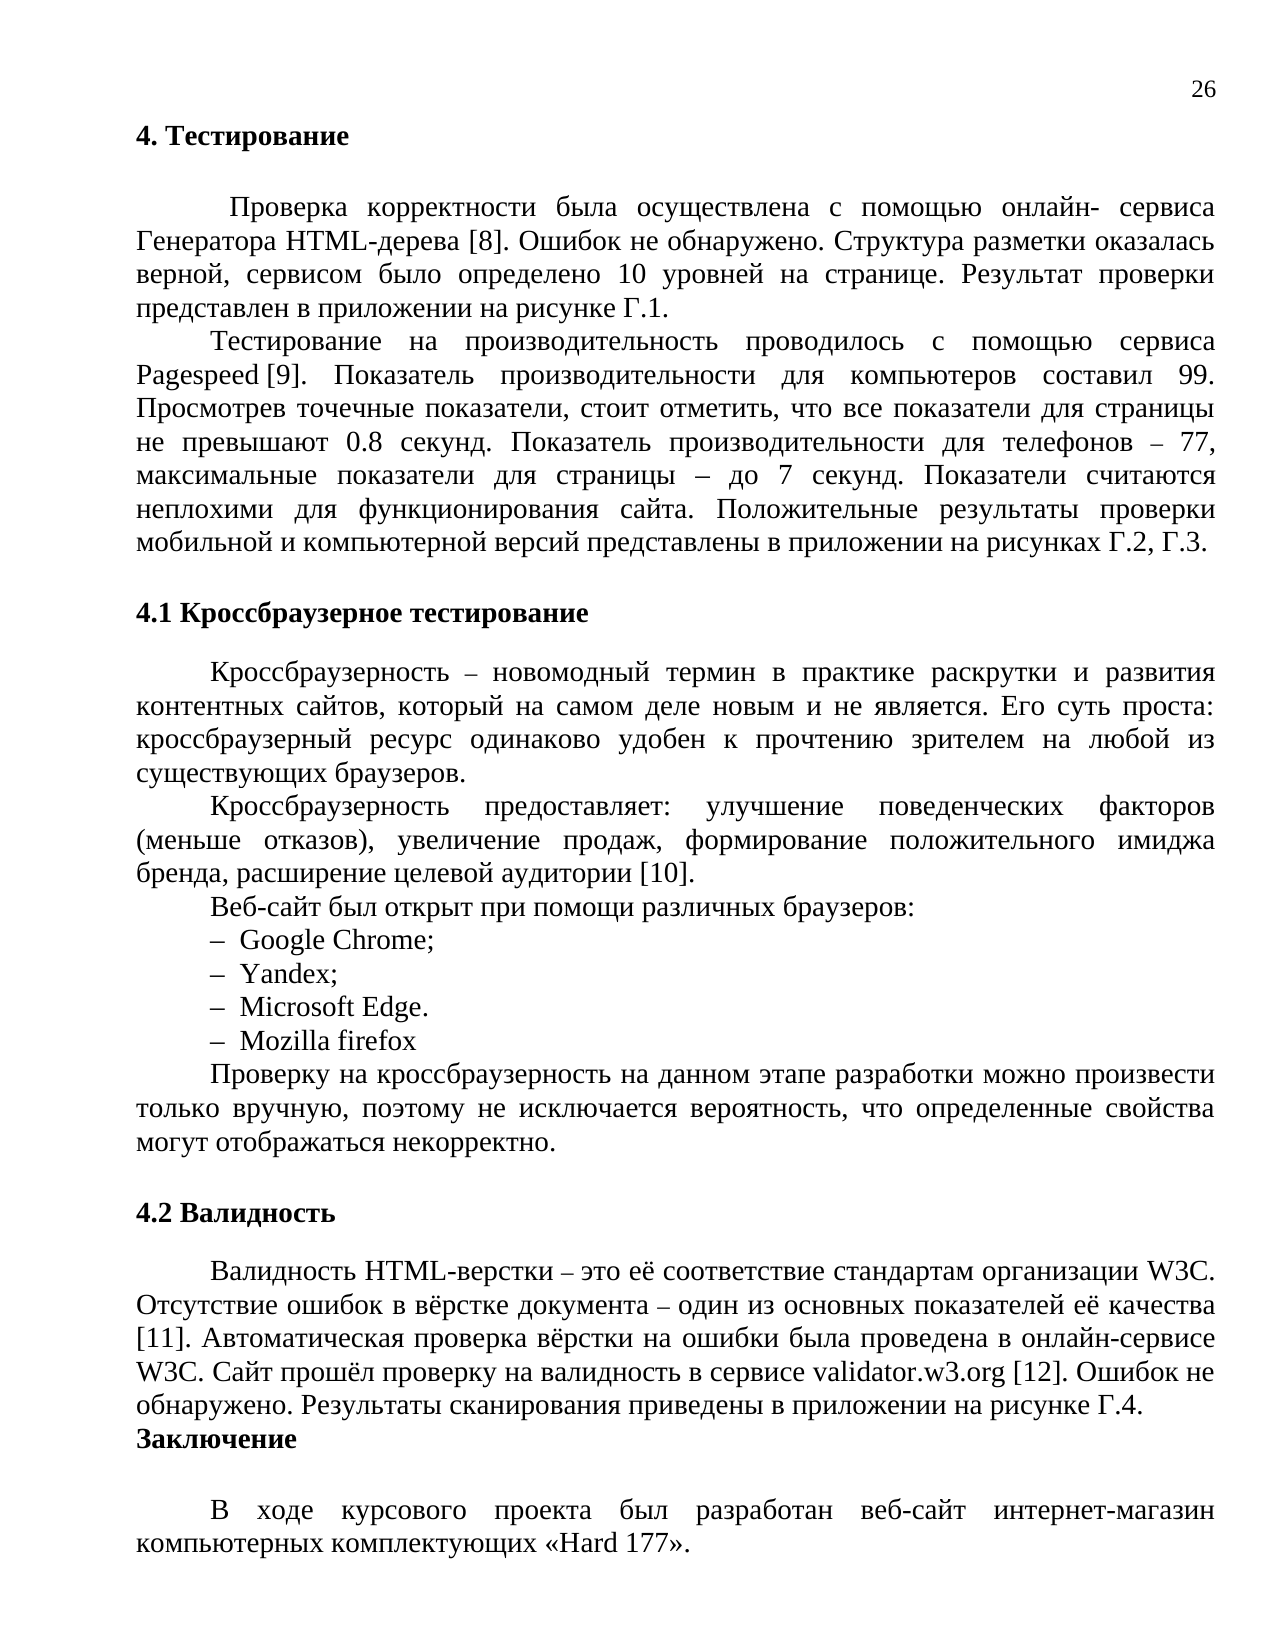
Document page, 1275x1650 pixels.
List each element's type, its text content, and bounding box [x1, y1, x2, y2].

subtitle 4.2 Валидность [136, 1195, 1216, 1228]
list Yandex; [210, 956, 1216, 989]
text Проверка корректности была осуществлена с помощью онлайн- сервиса Генератора HTML-дерева [8]. Ошибок не обнаружено. Структура разметки оказалась верной, сервисом было определено 10 уровней на странице. Результат проверки представлен в приложении на рисунке Г.1. [136, 189, 1216, 323]
text Кроссбраузерность предоставляет: улучшение поведенческих факторов (меньше отказов), увеличение продаж, формирование положительного имиджа бренда, расширение целевой аудитории [10]. [136, 788, 1216, 889]
list Microsoft Edge. [210, 989, 1216, 1023]
list Mozilla firefox [210, 1023, 1216, 1057]
subtitle 4.1 Кроссбраузерное тестирование [136, 596, 1216, 629]
subtitle 4. Тестирование [136, 118, 1216, 152]
text Проверку на кроссбраузерность на данном этапе разработки можно произвести только вручную, поэтому не исключается вероятность, что определенные свойства могут отображаться некорректно. [136, 1057, 1216, 1157]
list Google Chrome; [210, 922, 1216, 956]
text В ходе курсового проекта был разработан веб-сайт интернет-магазин компьютерных комплектующих «Hard 177». [136, 1492, 1216, 1559]
text Тестирование на производительность проводилось с помощью сервиса Pagespeed [9]. Показатель производительности для компьютеров составил 99. Просмотрев точечные показатели, стоит отметить, что все показатели для страницы не превышают 0.8 секунд. Показатель производительности для телефонов – 77, максимальные показатели для страницы – до 7 секунд. Показатели считаются неплохими для функционирования сайта. Положительные результаты проверки мобильной и компьютерной версий представлены в приложении на рисунках Г.2, Г.3. [136, 323, 1216, 558]
text Кроссбраузерность – новомодный термин в практике раскрутки и развития контентных сайтов, который на самом деле новым и не является. Его суть проста: кроссбраузерный ресурс одинаково удобен к прочтению зрителем на любой из существующих браузеров. [136, 654, 1216, 788]
text Веб-сайт был открыт при помощи различных браузеров: [136, 889, 1216, 922]
text Валидность HTML-верстки – это её соответствие стандартам организации W3C. Отсутствие ошибок в вёрстке документа – один из основных показателей её качества [11]. Автоматическая проверка вёрстки на ошибки была проведена в онлайн-сервисе W3C. Сайт прошёл проверку на валидность в сервисе validator.w3.org [12]. Ошибок не обнаружено. Результаты сканирования приведены в приложении на рисунке Г.4. [136, 1253, 1216, 1421]
subtitle Заключение [136, 1421, 1216, 1454]
